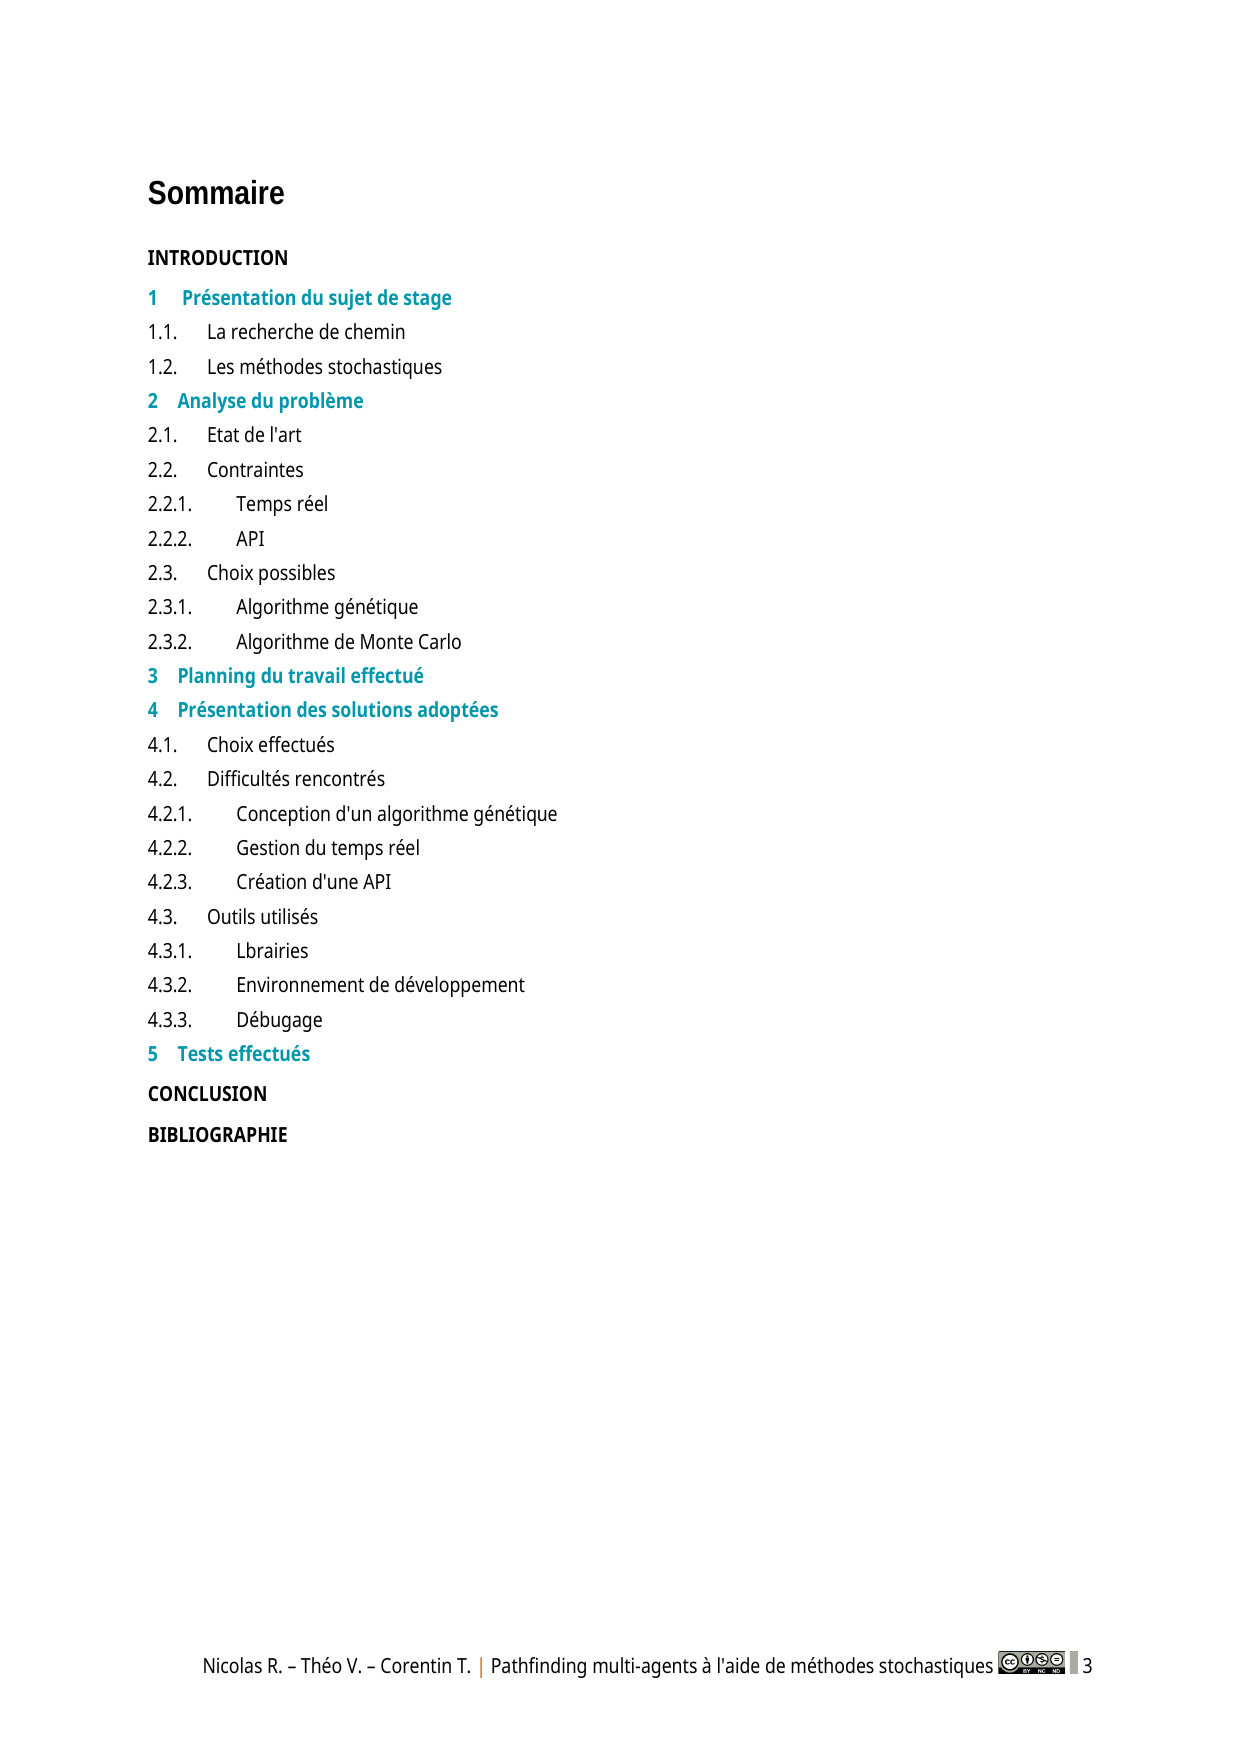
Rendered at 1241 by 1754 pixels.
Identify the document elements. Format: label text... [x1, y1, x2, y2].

text 2.2.2. API [148, 524, 1092, 552]
text 1.2. Les méthodes stochastiques [148, 352, 1092, 380]
text 4.3.1. Lbrairies [148, 936, 1092, 964]
text 4.3.2. Environnement de développement [148, 971, 1092, 999]
text 2.3.2. Algorithme de Monte Carlo [148, 627, 1092, 655]
text 2.1. Etat de l'art [148, 421, 1092, 449]
text 4.2.2. Gestion du temps réel [148, 833, 1092, 861]
text 4.2.3. Création d'une API [148, 867, 1092, 896]
text 4.2. Difficultés rencontrés [148, 764, 1092, 793]
text 4 Présentation des solutions adoptées [148, 696, 1092, 724]
picture [998, 1651, 1065, 1674]
text 2.2. Contraintes [148, 455, 1092, 483]
text 2.3. Choix possibles [148, 558, 1092, 586]
text 4.3.3. Débugage [148, 1005, 1092, 1033]
text 3 Planning du travail effectué [148, 661, 1092, 689]
text 2.3.1. Algorithme génétique [148, 592, 1092, 621]
text Bibliographie [148, 1120, 1092, 1148]
text Introduction [148, 243, 1092, 271]
text 4.2.1. Conception d'un algorithme génétique [148, 799, 1092, 827]
subtitle Sommaire [148, 173, 1092, 211]
text Conclusion [148, 1079, 1092, 1108]
picture [1069, 1651, 1078, 1674]
text 1 Présentation du sujet de stage [148, 283, 1092, 311]
text 4.1. Choix effectués [148, 730, 1092, 758]
text 4.3. Outils utilisés [148, 902, 1092, 930]
text 2 Analyse du problème [148, 386, 1092, 414]
text 1.1. La recherche de chemin [148, 317, 1092, 346]
text 5 Tests effectués [148, 1039, 1092, 1068]
text 2.2.1. Temps réel [148, 489, 1092, 518]
